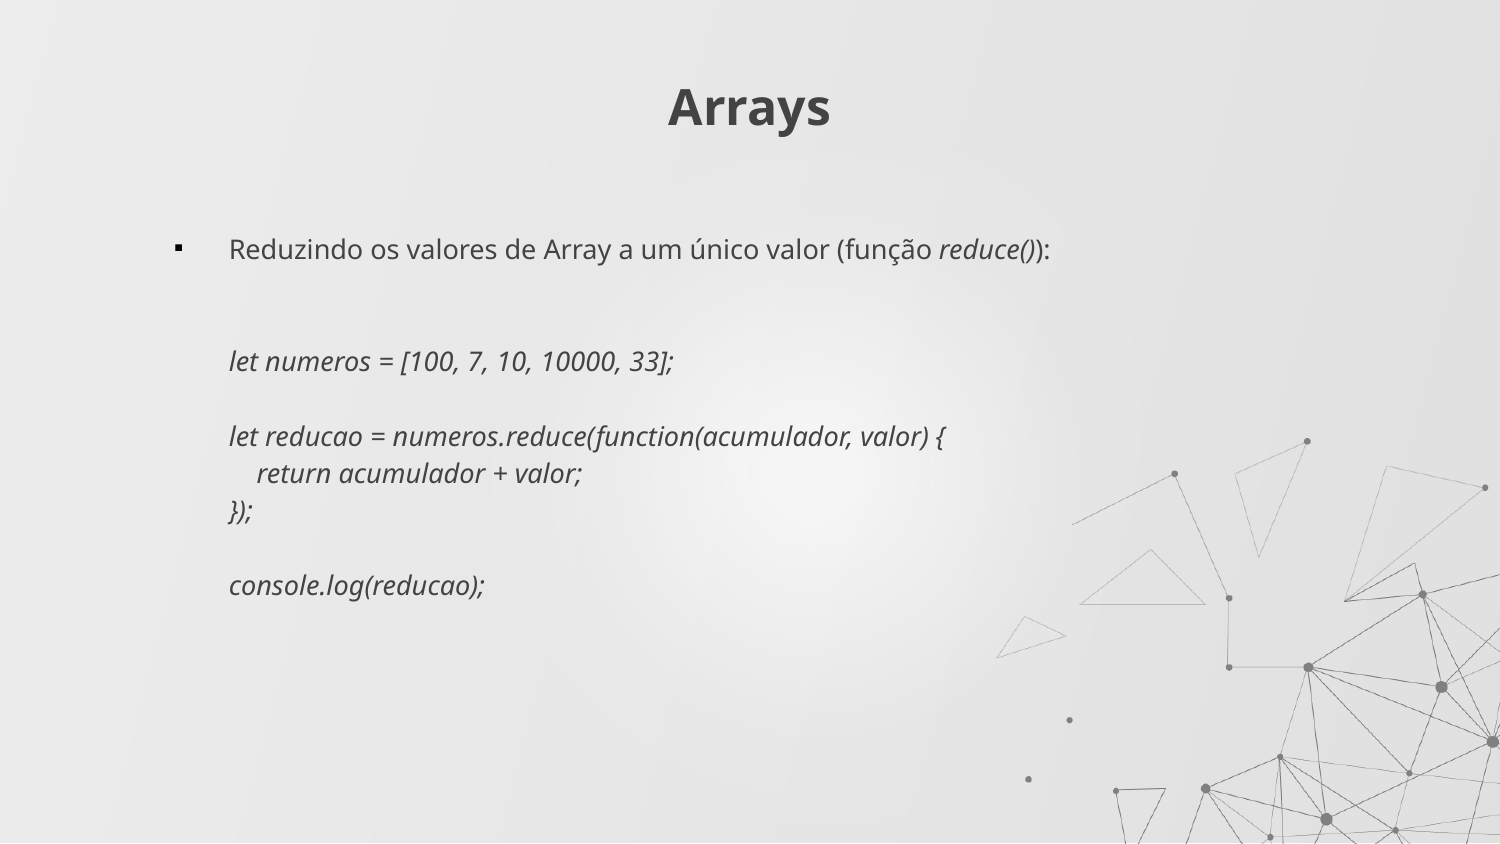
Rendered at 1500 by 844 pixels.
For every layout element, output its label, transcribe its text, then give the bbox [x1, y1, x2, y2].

title Arrays [60, 60, 1441, 216]
list Reduzindo os valores de Array a um único valor (função reduce()): let numeros = [100, 7, 10, 10000, 33]; let reducao = numeros.reduce(function(acumulador, valor) { return acumulador + valor; }); console.log(reducao); [142, 216, 1278, 455]
picture [0, 0, 1500, 844]
